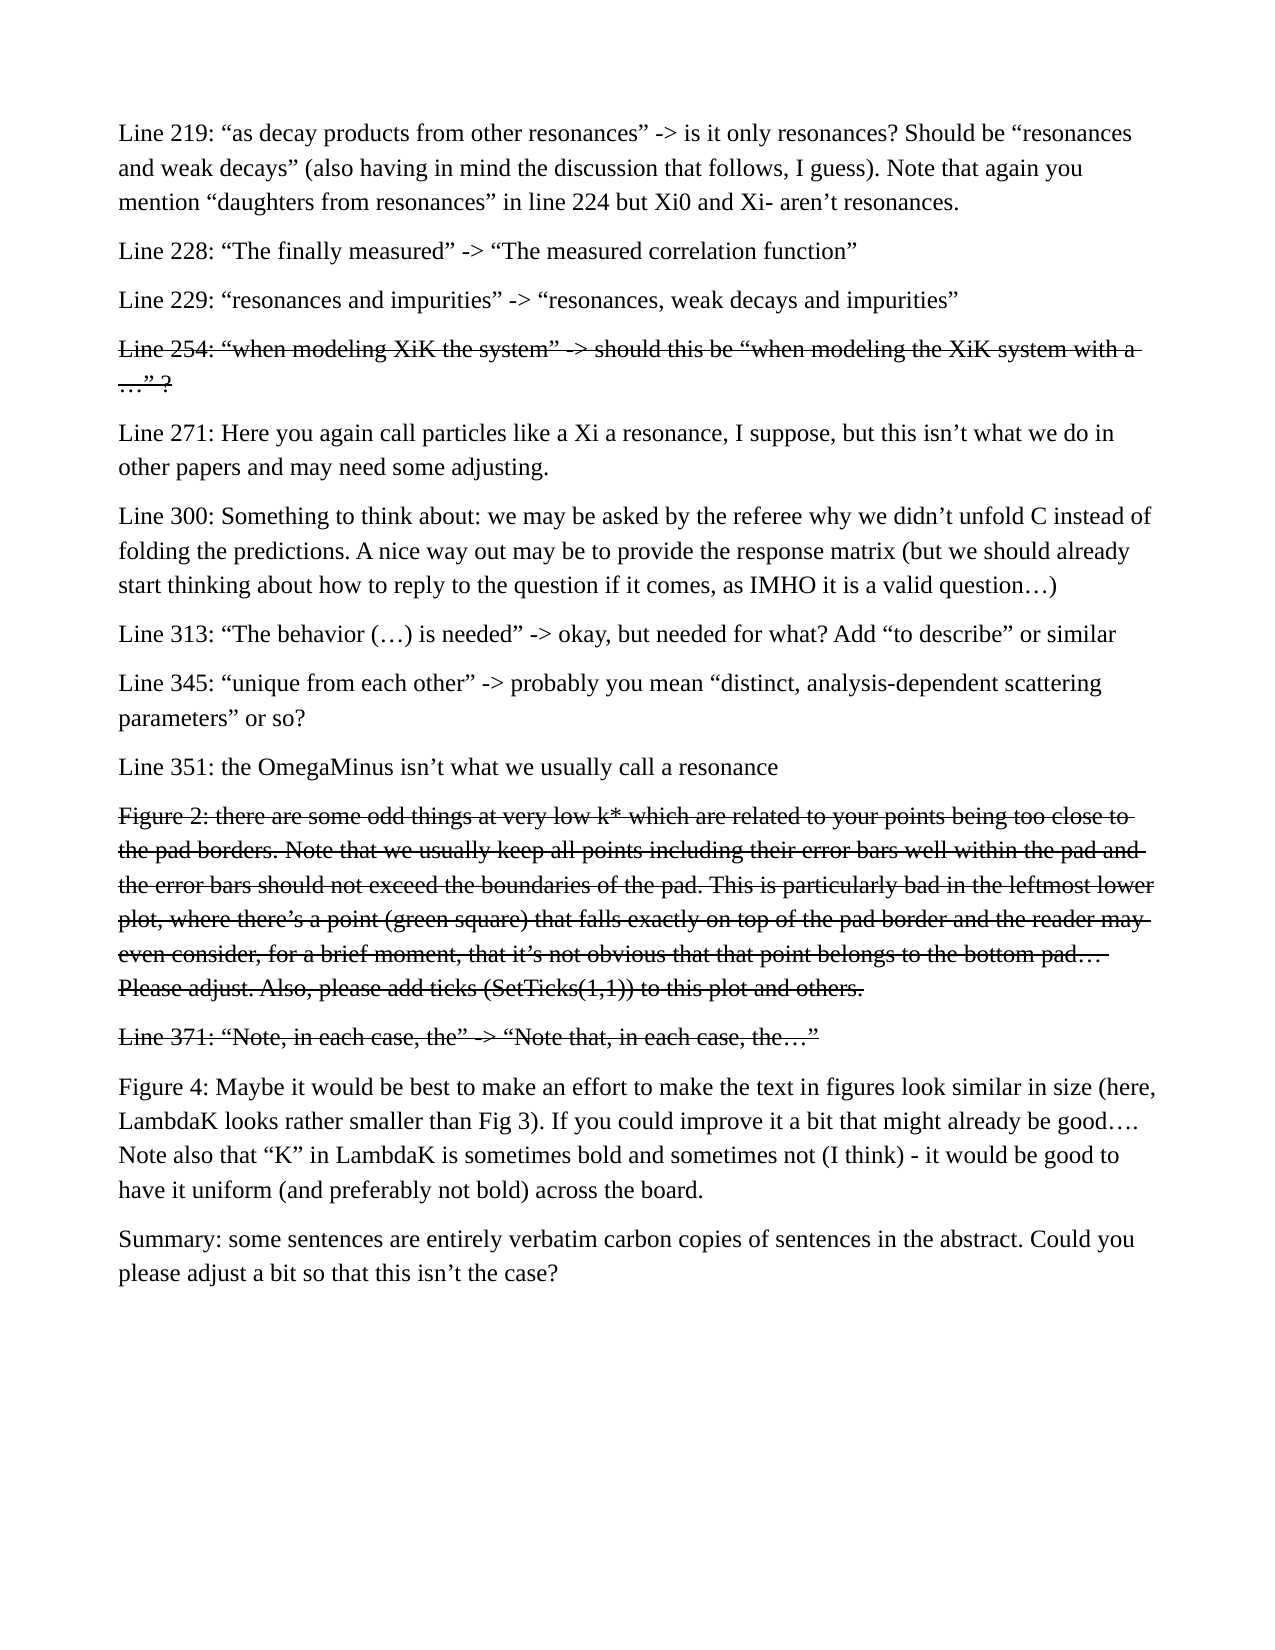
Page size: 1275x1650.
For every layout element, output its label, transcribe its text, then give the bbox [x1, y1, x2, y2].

text Line 313: “The behavior (…) is needed” -> okay, but needed for what? Add “to describe” or similar [118, 619, 1157, 648]
text Line 345: “unique from each other” -> probably you mean “distinct, analysis-dependent scattering parameters” or so? [118, 668, 1157, 732]
text Line 271: Here you again call particles like a Xi a resonance, I suppose, but this isn’t what we do in other papers and may need some adjusting. [118, 418, 1157, 481]
text Line 300: Something to think about: we may be asked by the referee why we didn’t unfold C instead of folding the predictions. A nice way out may be to provide the response matrix (but we should already start thinking about how to reply to the question if it comes, as IMHO it is a valid question…) [118, 501, 1157, 599]
text Line 371: “Note, in each case, the” -> “Note that, in each case, the…” [118, 1022, 1157, 1051]
text Line 219: “as decay products from other resonances” -> is it only resonances? Should be “resonances and weak decays” (also having in mind the discussion that follows, I guess). Note that again you mention “daughters from resonances” in line 224 but Xi0 and Xi- aren’t resonances. [118, 118, 1157, 216]
text Figure 2: there are some odd things at very low k* which are related to your points being too close to the pad borders. Note that we usually keep all points including their error bars well within the pad and the error bars should not exceed the boundaries of the pad. This is particularly bad in the leftmost lower plot, where there’s a point (green square) that falls exactly on top of the pad border and the reader may even consider, for a brief moment, that it’s not obvious that that point belongs to the bottom pad… Please adjust. Also, please add ticks (SetTicks(1,1)) to this plot and others. [118, 801, 1157, 1002]
text Line 351: the OmegaMinus isn’t what we usually call a resonance [118, 752, 1157, 781]
text Line 254: “when modeling XiK the system” -> should this be “when modeling the XiK system with a …” ? [118, 334, 1157, 397]
text Summary: some sentences are entirely verbatim carbon copies of sentences in the abstract. Could you please adjust a bit so that this isn’t the case? [118, 1224, 1157, 1287]
text Figure 4: Maybe it would be best to make an effort to make the text in figures look similar in size (here, LambdaK looks rather smaller than Fig 3). If you could improve it a bit that might already be good…. Note also that “K” in LambdaK is sometimes bold and sometimes not (I think) - it would be good to have it uniform (and preferably not bold) across the board. [118, 1072, 1157, 1204]
text Line 228: “The finally measured” -> “The measured correlation function” [118, 236, 1157, 265]
text Line 229: “resonances and impurities” -> “resonances, weak decays and impurities” [118, 285, 1157, 314]
